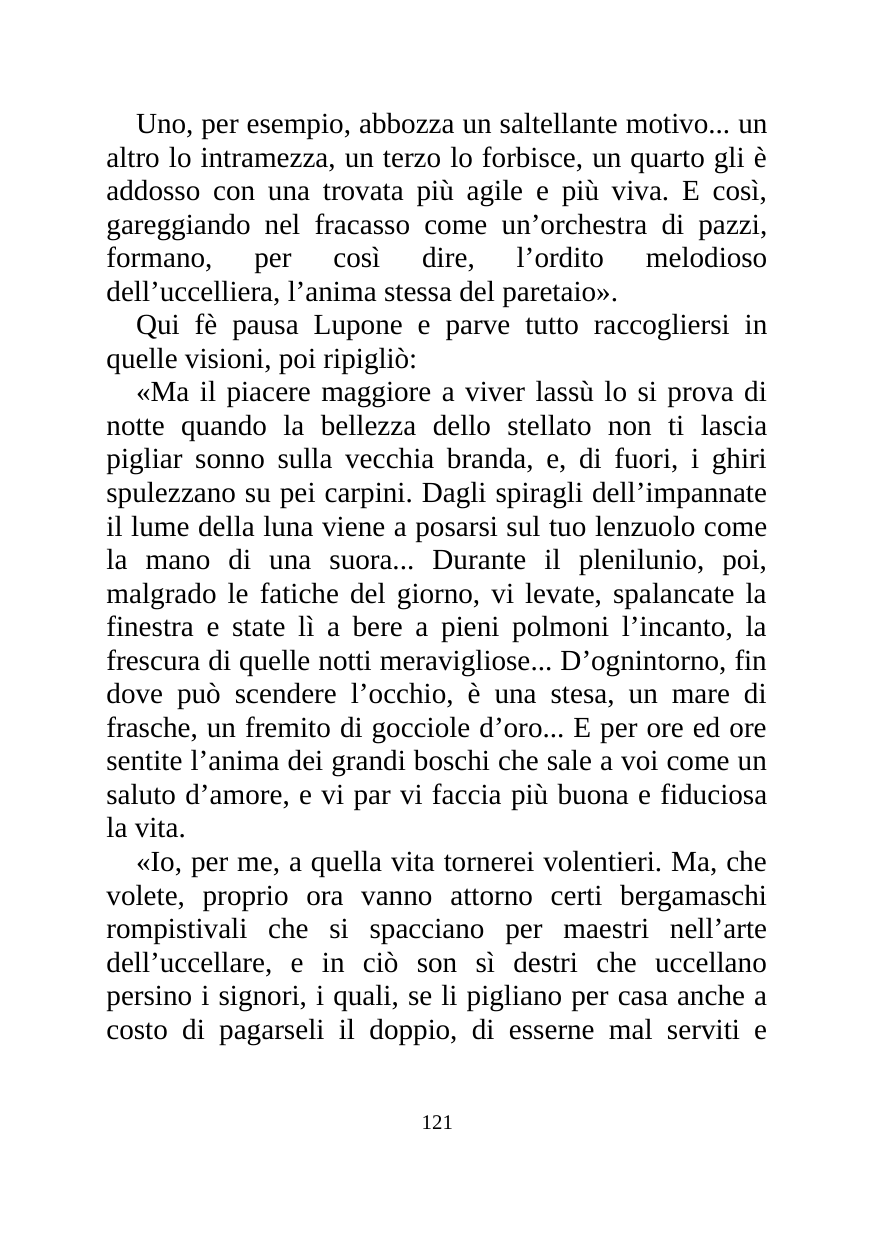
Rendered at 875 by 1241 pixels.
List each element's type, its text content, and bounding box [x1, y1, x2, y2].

text «Ma il piacere maggiore a viver lassù lo si prova di notte quando la bellezza dello stellato non ti lascia pigliar sonno sulla vecchia branda, e, di fuori, i ghiri spulezzano su pei carpini. Dagli spiragli dell’impannate il lume della luna viene a posarsi sul tuo lenzuolo come la mano di una suora... Durante il plenilunio, poi, malgrado le fatiche del giorno, vi levate, spalancate la finestra e state lì a bere a pieni polmoni l’incanto, la frescura di quelle notti meravigliose... D’ognintorno, fin dove può scendere l’occhio, è una stesa, un mare di frasche, un fremito di gocciole d’oro... E per ore ed ore sentite l’anima dei grandi boschi che sale a voi come un saluto d’amore, e vi par vi faccia più buona e fiduciosa la vita. [106, 374, 768, 844]
text Qui fè pausa Lupone e parve tutto raccogliersi in quelle visioni, poi ripigliò: [106, 307, 768, 374]
text Uno, per esempio, abbozza un saltellante motivo... un altro lo intramezza, un terzo lo forbisce, un quarto gli è addosso con una trovata più agile e più viva. E così, gareggiando nel fracasso come un’orchestra di pazzi, formano, per così dire, l’ordito melodioso dell’uccelliera, l’anima stessa del paretaio». [106, 106, 768, 307]
text «Io, per me, a quella vita tornerei volentieri. Ma, che volete, proprio ora vanno attorno certi bergamaschi rompistivali che si spacciano per maestri nell’arte dell’uccellare, e in ciò son sì destri che uccellano persino i signori, i quali, se li pigliano per casa anche a costo di pagarseli il doppio, di esserne mal serviti e [106, 844, 768, 1045]
